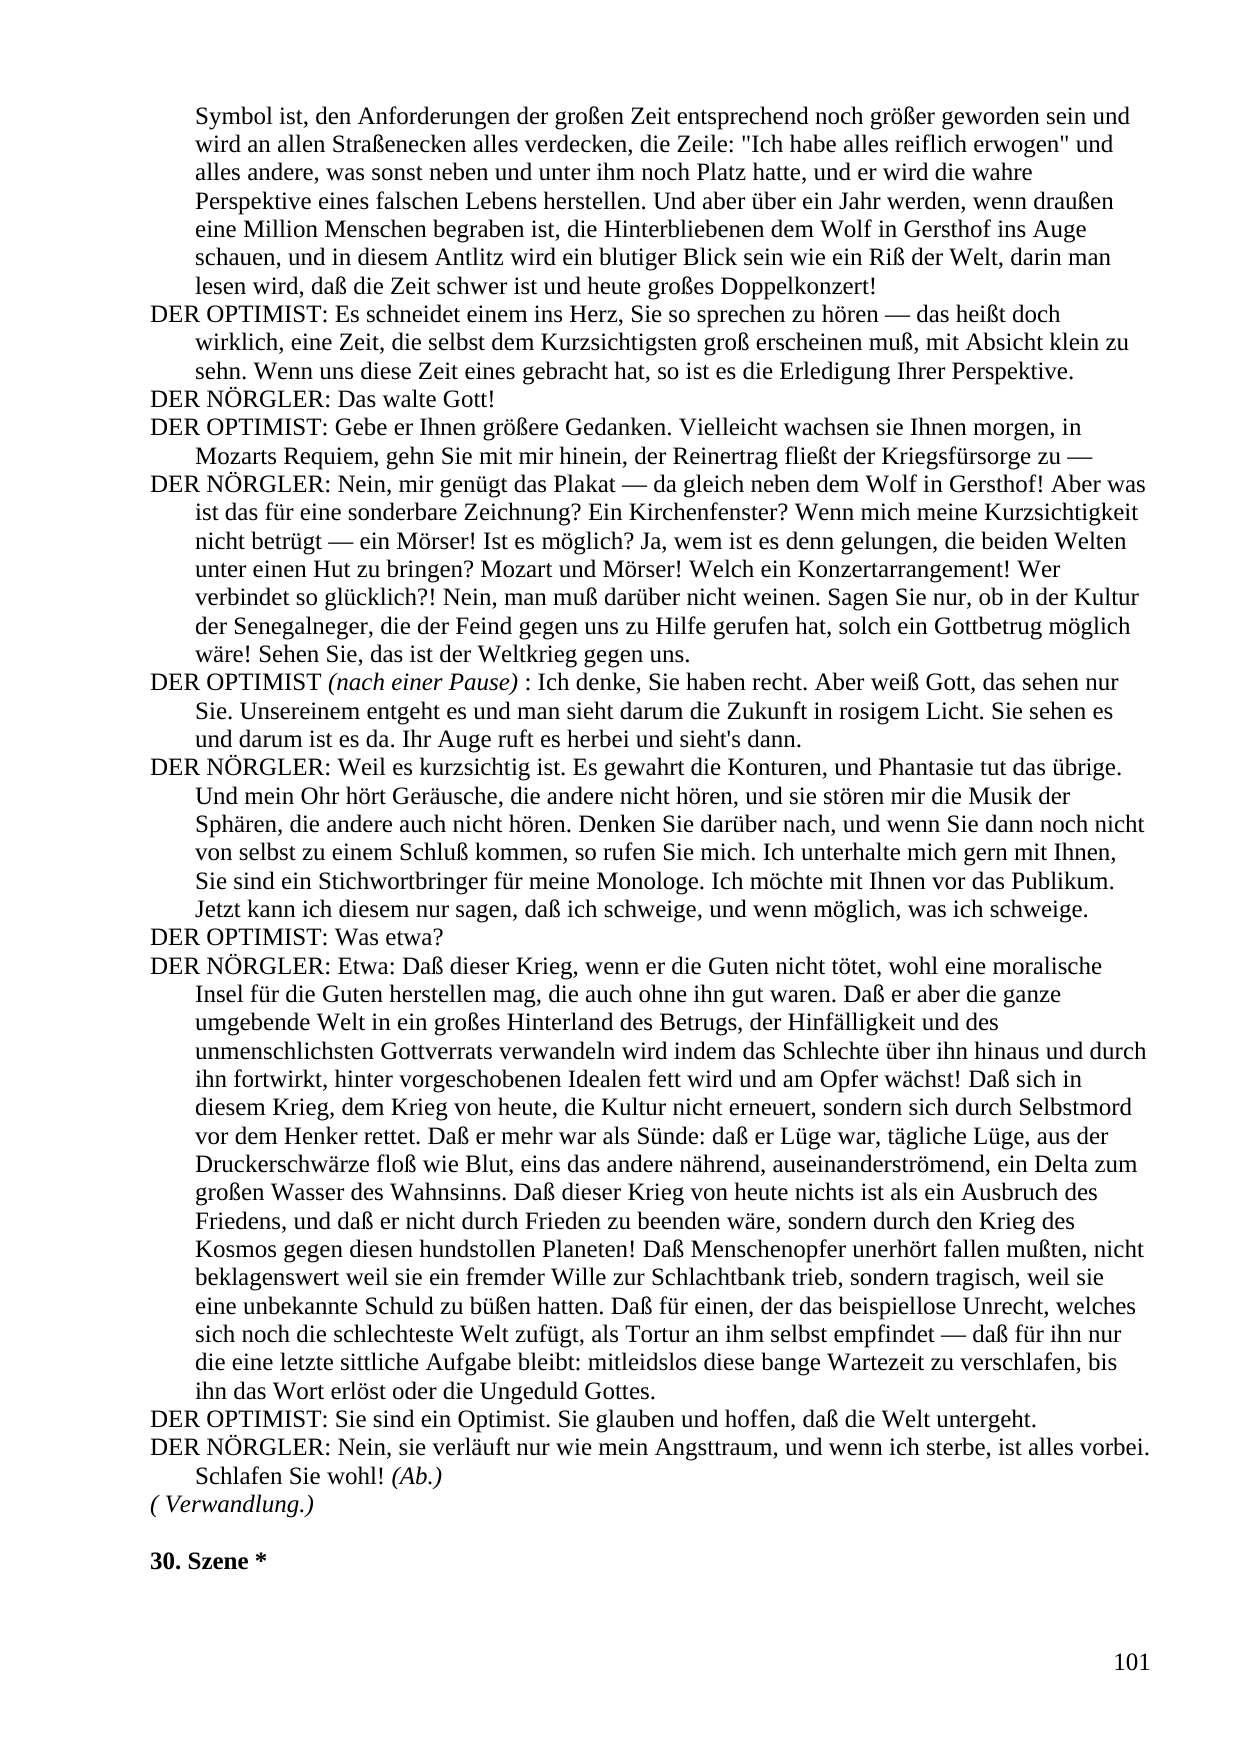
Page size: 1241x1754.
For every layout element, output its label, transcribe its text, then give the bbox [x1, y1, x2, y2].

text 30. Szene * [150, 1546, 1151, 1574]
text Symbol ist, den Anforderungen der großen Zeit entsprechend noch größer geworden sein und wird an allen Straßenecken alles verdecken, die Zeile: "Ich habe alles reiflich erwogen" und alles andere, was sonst neben und unter ihm noch Platz hatte, und er wird die wahre Perspektive eines falschen Lebens herstellen. Und aber über ein Jahr werden, wenn draußen eine Million Menschen begraben ist, die Hinterbliebenen dem Wolf in Gersthof ins Auge schauen, und in diesem Antlitz wird ein blutiger Blick sein wie ein Riß der Welt, darin man lesen wird, daß die Zeit schwer ist und heute großes Doppelkonzert! [150, 75, 1151, 299]
text DER OPTIMIST: Was etwa? [150, 923, 1151, 951]
text ( Verwandlung.) [150, 1489, 1151, 1518]
text DER NÖRGLER: Etwa: Daß dieser Krieg, wenn er die Guten nicht tötet, wohl eine moralische Insel für die Guten herstellen mag, die auch ohne ihn gut waren. Daß er aber die ganze umgebende Welt in ein großes Hinterland des Betrugs, der Hinfälligkeit und des unmenschlichsten Gottverrats verwandeln wird indem das Schlechte über ihn hinaus und durch ihn fortwirkt, hinter vorgeschobenen Idealen fett wird und am Opfer wächst! Daß sich in diesem Krieg, dem Krieg von heute, die Kultur nicht erneuert, sondern sich durch Selbstmord vor dem Henker rettet. Daß er mehr war als Sünde: daß er Lüge war, tägliche Lüge, aus der Druckerschwärze floß wie Blut, eins das andere nährend, auseinanderströmend, ein Delta zum großen Wasser des Wahnsinns. Daß dieser Krieg von heute nichts ist als ein Ausbruch des Friedens, und daß er nicht durch Frieden zu beenden wäre, sondern durch den Krieg des Kosmos gegen diesen hundstollen Planeten! Daß Menschenopfer unerhört fallen mußten, nicht beklagenswert weil sie ein fremder Wille zur Schlachtbank trieb, sondern tragisch, weil sie eine unbekannte Schuld zu büßen hatten. Daß für einen, der das beispiellose Unrecht, welches sich noch die schlechteste Welt zufügt, als Tortur an ihm selbst empfindet — daß für ihn nur die eine letzte sittliche Aufgabe bleibt: mitleidslos diese bange Wartezeit zu verschlafen, bis ihn das Wort erlöst oder die Ungeduld Gottes. [150, 951, 1151, 1404]
text DER OPTIMIST: Gebe er Ihnen größere Gedanken. Vielleicht wachsen sie Ihnen morgen, in Mozarts Requiem, gehn Sie mit mir hinein, der Reinertrag fließt der Kriegsfürsorge zu — [150, 413, 1151, 469]
text DER OPTIMIST: Sie sind ein Optimist. Sie glauben und hoffen, daß die Welt untergeht. [150, 1404, 1151, 1433]
text DER NÖRGLER: Nein, sie verläuft nur wie mein Angsttraum, und wenn ich sterbe, ist alles vorbei. Schlafen Sie wohl! (Ab.) [150, 1433, 1151, 1489]
text DER NÖRGLER: Weil es kurzsichtig ist. Es gewahrt die Konturen, und Phantasie tut das übrige. Und mein Ohr hört Geräusche, die andere nicht hören, und sie stören mir die Musik der Sphären, die andere auch nicht hören. Denken Sie darüber nach, und wenn Sie dann noch nicht von selbst zu einem Schluß kommen, so rufen Sie mich. Ich unterhalte mich gern mit Ihnen, Sie sind ein Stichwortbringer für meine Monologe. Ich möchte mit Ihnen vor das Publikum. Jetzt kann ich diesem nur sagen, daß ich schweige, und wenn möglich, was ich schweige. [150, 753, 1151, 923]
text DER OPTIMIST: Es schneidet einem ins Herz, Sie so sprechen zu hören — das heißt doch wirklich, eine Zeit, die selbst dem Kurzsichtigsten groß erscheinen muß, mit Absicht klein zu sehn. Wenn uns diese Zeit eines gebracht hat, so ist es die Erledigung Ihrer Perspektive. [150, 299, 1151, 384]
text DER NÖRGLER: Das walte Gott! [150, 384, 1151, 413]
text DER NÖRGLER: Nein, mir genügt das Plakat — da gleich neben dem Wolf in Gersthof! Aber was ist das für eine sonderbare Zeichnung? Ein Kirchenfenster? Wenn mich meine Kurzsichtigkeit nicht betrügt — ein Mörser! Ist es möglich? Ja, wem ist es denn gelungen, die beiden Welten unter einen Hut zu bringen? Mozart und Mörser! Welch ein Konzertarrangement! Wer verbindet so glücklich?! Nein, man muß darüber nicht weinen. Sagen Sie nur, ob in der Kultur der Senegalneger, die der Feind gegen uns zu Hilfe gerufen hat, solch ein Gottbetrug möglich wäre! Sehen Sie, das ist der Weltkrieg gegen uns. [150, 469, 1151, 668]
text DER OPTIMIST (nach einer Pause) : Ich denke, Sie haben recht. Aber weiß Gott, das sehen nur Sie. Unsereinem entgeht es und man sieht darum die Zukunft in rosigem Licht. Sie sehen es und darum ist es da. Ihr Auge ruft es herbei und sieht's dann. [150, 668, 1151, 753]
